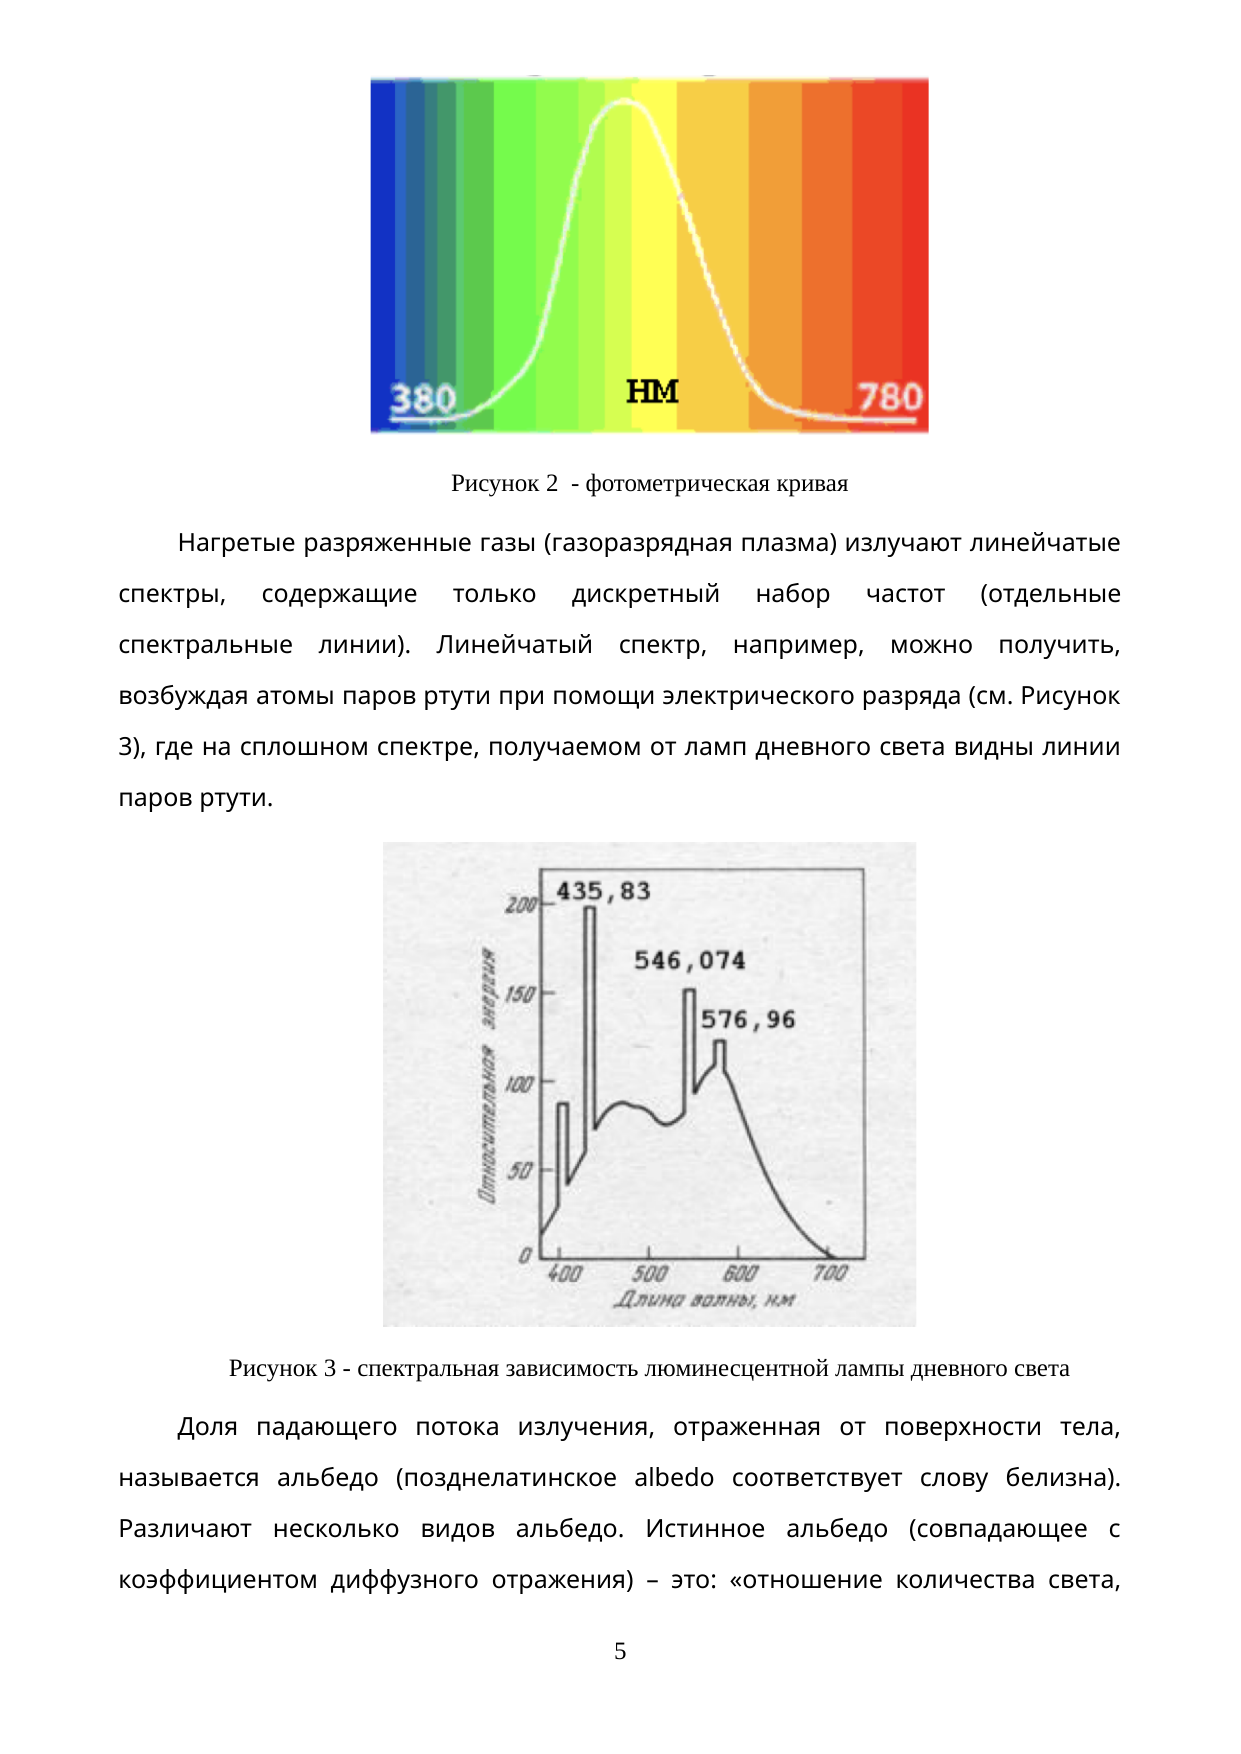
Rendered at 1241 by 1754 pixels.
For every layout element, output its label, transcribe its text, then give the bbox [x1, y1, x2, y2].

text Доля падающего потока излучения, отраженная от поверхности тела, называется альбедо (позднелатинское albedo соответствует слову белизна). Различают несколько видов альбедо. Истинное альбедо (совпадающее с коэффициентом диффузного отражения) – это: «отношение количества света, [118, 1409, 1122, 1596]
picture [370, 75, 929, 442]
text Рисунок 2 - фотометрическая кривая [118, 468, 1122, 497]
text Рисунок 3 - спектральная зависимость люминесцентной лампы дневного света [118, 1353, 1122, 1382]
picture [383, 842, 917, 1327]
text Нагретые разряженные газы (газоразрядная плазма) излучают линейчатые спектры, содержащие только дискретный набор частот (отдельные спектральные линии). Линейчатый спектр, например, можно получить, возбуждая атомы паров ртути при помощи электрического разряда (см. Рисунок 3), где на сплошном спектре, получаемом от ламп дневного света видны линии паров ртути. [118, 524, 1122, 813]
